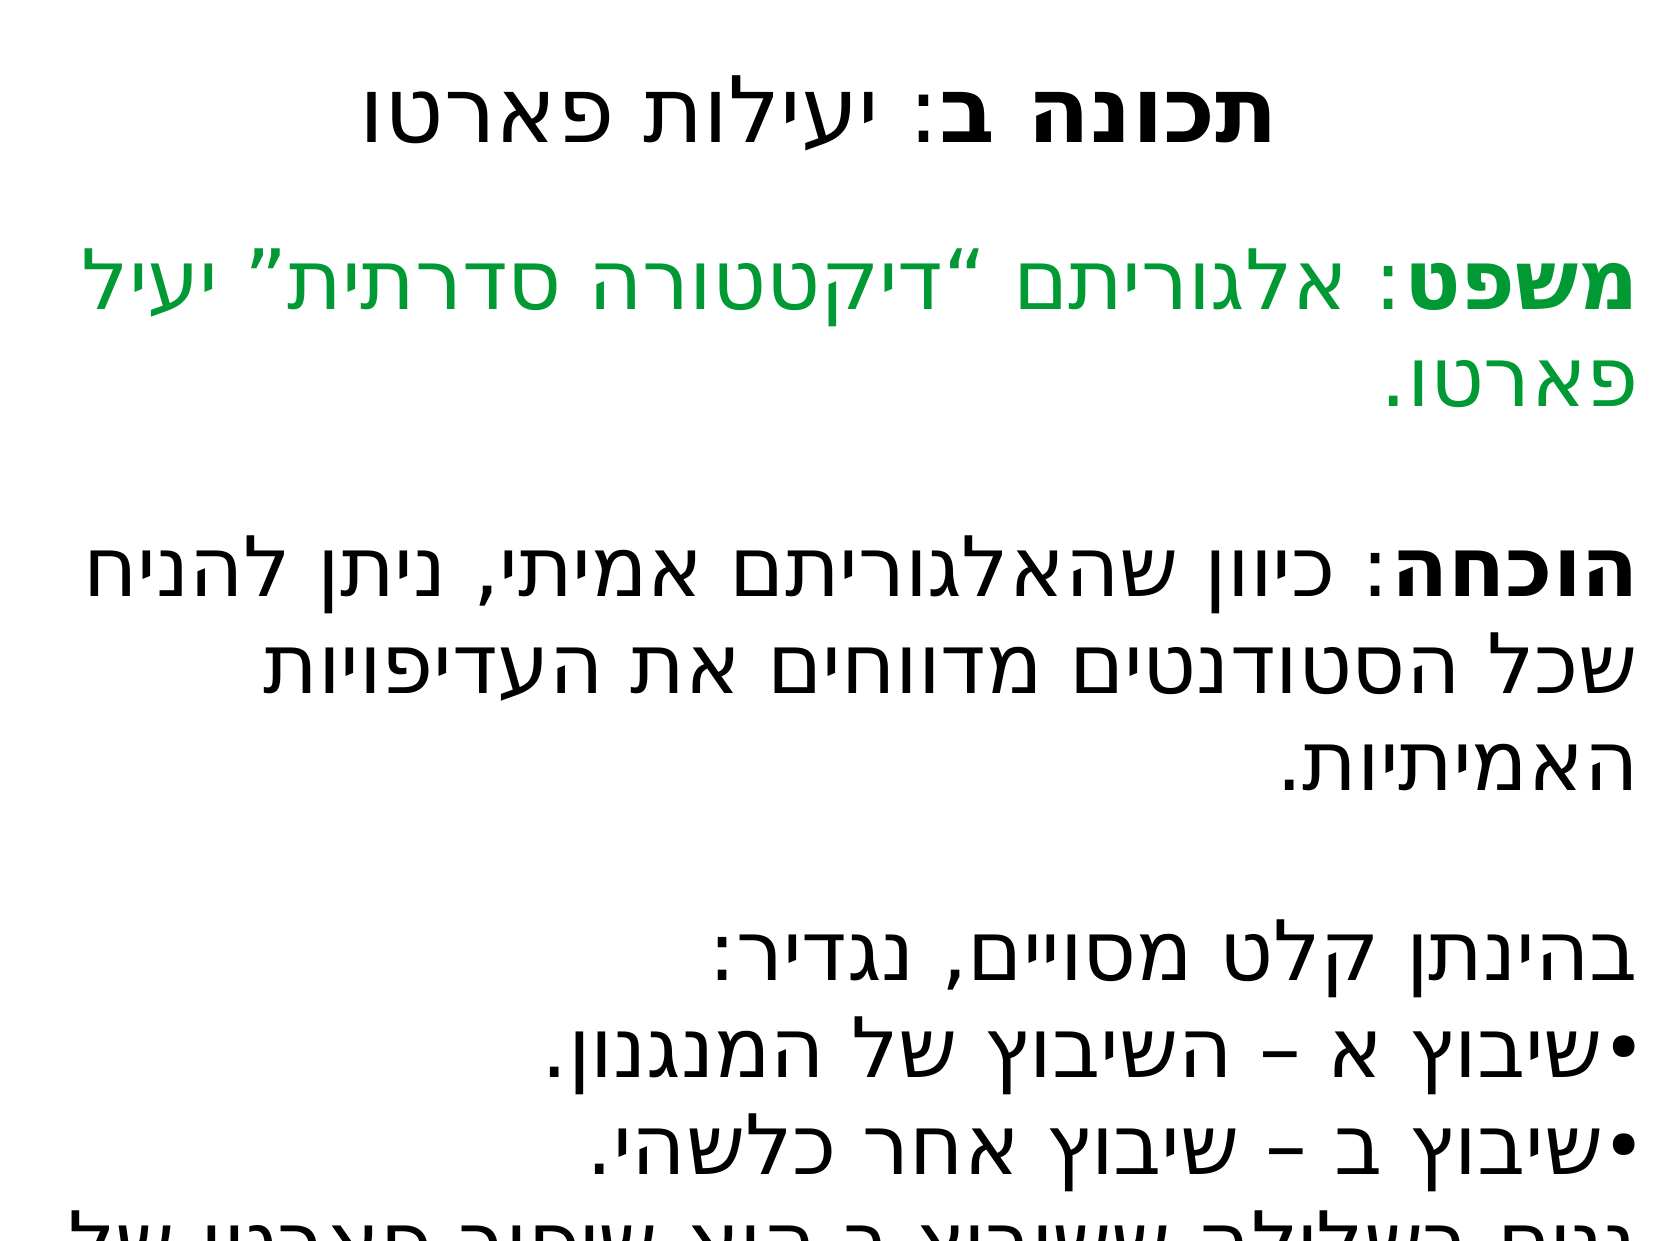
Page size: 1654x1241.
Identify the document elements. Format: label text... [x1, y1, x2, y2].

title תכונה ב: יעילות פארטו [75, 58, 1564, 163]
text_box משפט: אלגוריתם “דיקטטורה סדרתית” יעיל פארטו. הוכחה: כיוון שהאלגוריתם אמיתי, ניתן להניח שכל הסטודנטים מדווחים את העדיפויות האמיתיות. בהינתן קלט מסויים, נגדיר: שיבוץ א – השיבוץ של המנגנון. שיבוץ ב – שיבוץ אחר כלשהי. נניח בשלילה ששיבוץ ב הוא שיפור פארטו של שיבוץ א. [0, 225, 1654, 1241]
